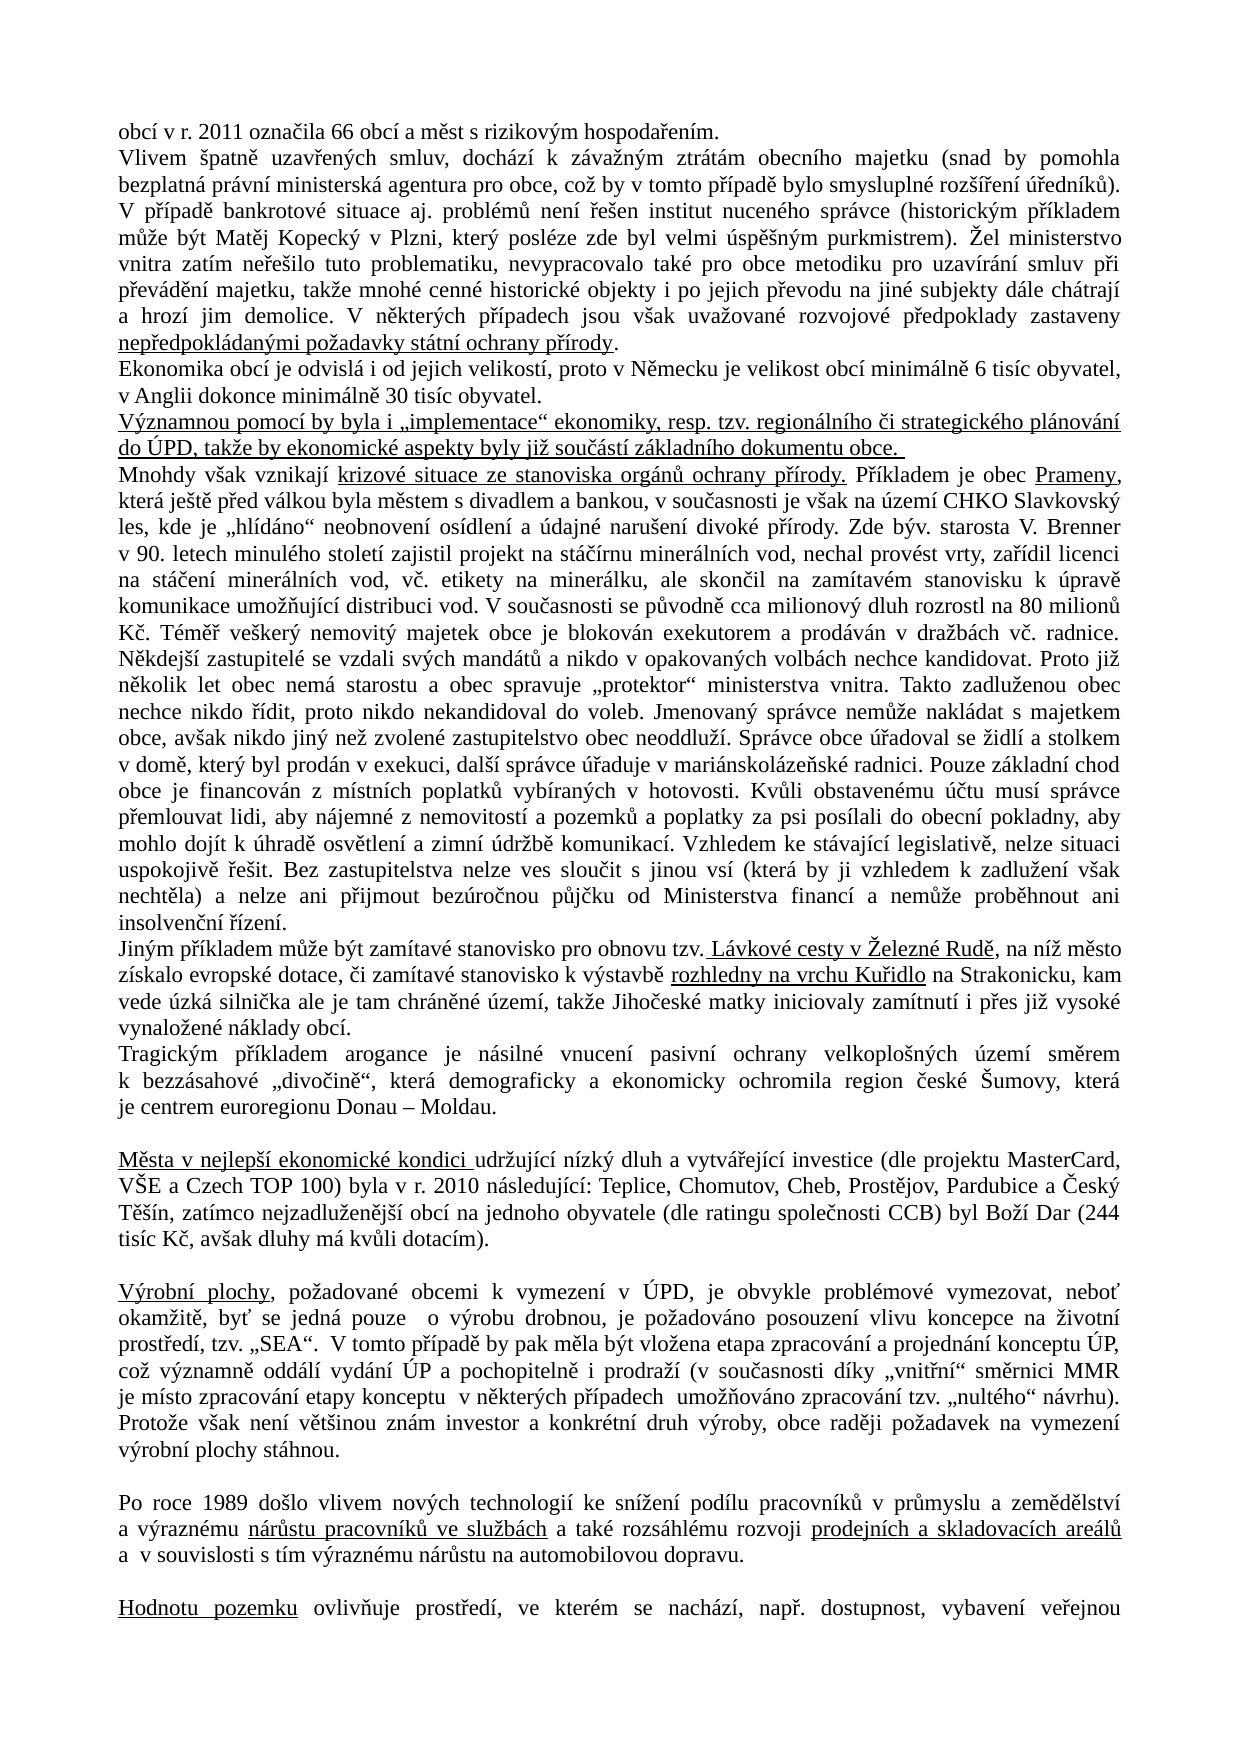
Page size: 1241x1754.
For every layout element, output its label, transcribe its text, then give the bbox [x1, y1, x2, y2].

text Hodnotu pozemku ovlivňuje prostředí, ve kterém se nachází, např. dostupnost, vybavení veřejnou [118, 1594, 1122, 1620]
text Významnou pomocí by byla i „implementace“ ekonomiky, resp. tzv. regionálního či strategického plánování do ÚPD, takže by ekonomické aspekty byly již součástí základního dokumentu obce. [118, 408, 1122, 461]
text Tragickým příkladem arogance je násilné vnucení pasivní ochrany velkoplošných území směrem k bezzásahové „divočině“, která demograficky a ekonomicky ochromila region české Šumovy, která je centrem euroregionu Donau – Moldau. [118, 1041, 1122, 1119]
text Výrobní plochy, požadované obcemi k vymezení v ÚPD, je obvykle problémové vymezovat, neboť okamžitě, byť se jedná pouze o výrobu drobnou, je požadováno posouzení vlivu koncepce na životní prostředí, tzv. „SEA“. V tomto případě by pak měla být vložena etapa zpracování a projednání konceptu ÚP, což významně oddálí vydání ÚP a pochopitelně i prodraží (v současnosti díky „vnitřní“ směrnici MMR je místo zpracování etapy konceptu v některých případech umožňováno zpracování tzv. „nultého“ návrhu). Protože však není většinou znám investor a konkrétní druh výroby, obce raději požadavek na vymezení výrobní plochy stáhnou. [118, 1278, 1122, 1462]
text Jiným příkladem může být zamítavé stanovisko pro obnovu tzv. Lávkové cesty v Železné Rudě, na níž město získalo evropské dotace, či zamítavé stanovisko k výstavbě rozhledny na vrchu Kuřidlo na Strakonicku, kam vede úzká silnička ale je tam chráněné území, takže Jihočeské matky iniciovaly zamítnutí i přes již vysoké vynaložené náklady obcí. [118, 935, 1122, 1041]
text Vlivem špatně uzavřených smluv, dochází k závažným ztrátám obecního majetku (snad by pomohla bezplatná právní ministerská agentura pro obce, což by v tomto případě bylo smysluplné rozšíření úředníků). V případě bankrotové situace aj. problémů není řešen institut nuceného správce (historickým příkladem může být Matěj Kopecký v Plzni, který posléze zde byl velmi úspěšným purkmistrem). Žel ministerstvo vnitra zatím neřešilo tuto problematiku, nevypracovalo také pro obce metodiku pro uzavírání smluv při převádění majetku, takže mnohé cenné historické objekty i po jejich převodu na jiné subjekty dále chátrají a hrozí jim demolice. V některých případech jsou však uvažované rozvojové předpoklady zastaveny nepředpokládanými požadavky státní ochrany přírody. [118, 144, 1122, 355]
text obcí v r. 2011 označila 66 obcí a měst s rizikovým hospodařením. [118, 118, 1122, 144]
text Po roce 1989 došlo vlivem nových technologií ke snížení podílu pracovníků v průmyslu a zemědělství a výraznému nárůstu pracovníků ve službách a také rozsáhlému rozvoji prodejních a skladovacích areálů a v souvislosti s tím výraznému nárůstu na automobilovou dopravu. [118, 1488, 1122, 1568]
text Mnohdy však vznikají krizové situace ze stanoviska orgánů ochrany přírody. Příkladem je obec Prameny, která ještě před válkou byla městem s divadlem a bankou, v současnosti je však na území CHKO Slavkovský les, kde je „hlídáno“ neobnovení osídlení a údajné narušení divoké přírody. Zde býv. starosta V. Brenner v 90. letech minulého století zajistil projekt na stáčírnu minerálních vod, nechal provést vrty, zařídil licenci na stáčení minerálních vod, vč. etikety na minerálku, ale skončil na zamítavém stanovisku k úpravě komunikace umožňující distribuci vod. V současnosti se původně cca milionový dluh rozrostl na 80 milionů Kč. Téměř veškerý nemovitý majetek obce je blokován exekutorem a prodáván v dražbách vč. radnice. Někdejší zastupitelé se vzdali svých mandátů a nikdo v opakovaných volbách nechce kandidovat. Proto již několik let obec nemá starostu a obec spravuje „protektor“ ministerstva vnitra. Takto zadluženou obec nechce nikdo řídit, proto nikdo nekandidoval do voleb. Jmenovaný správce nemůže nakládat s majetkem obce, avšak nikdo jiný než zvolené zastupitelstvo obec neoddluží. Správce obce úřadoval se židlí a stolkem v domě, který byl prodán v exekuci, další správce úřaduje v mariánskolázeňské radnici. Pouze základní chod obce je financován z místních poplatků vybíraných v hotovosti. Kvůli obstavenému účtu musí správce přemlouvat lidi, aby nájemné z nemovitostí a pozemků a poplatky za psi posílali do obecní pokladny, aby mohlo dojít k úhradě osvětlení a zimní údržbě komunikací. Vzhledem ke stávající legislativě, nelze situaci uspokojivě řešit. Bez zastupitelstva nelze ves sloučit s jinou vsí (která by ji vzhledem k zadlužení však nechtěla) a nelze ani přijmout bezúročnou půjčku od Ministerstva financí a nemůže proběhnout ani insolvenční řízení. [118, 461, 1122, 935]
text Města v nejlepší ekonomické kondici udržující nízký dluh a vytvářející investice (dle projektu MasterCard, VŠE a Czech TOP 100) byla v r. 2010 následující: Teplice, Chomutov, Cheb, Prostějov, Pardubice a Český Těšín, zatímco nejzadluženější obcí na jednoho obyvatele (dle ratingu společnosti CCB) byl Boží Dar (244 tisíc Kč, avšak dluhy má kvůli dotacím). [118, 1146, 1122, 1251]
text Ekonomika obcí je odvislá i od jejich velikostí, proto v Německu je velikost obcí minimálně 6 tisíc obyvatel, v Anglii dokonce minimálně 30 tisíc obyvatel. [118, 355, 1122, 408]
